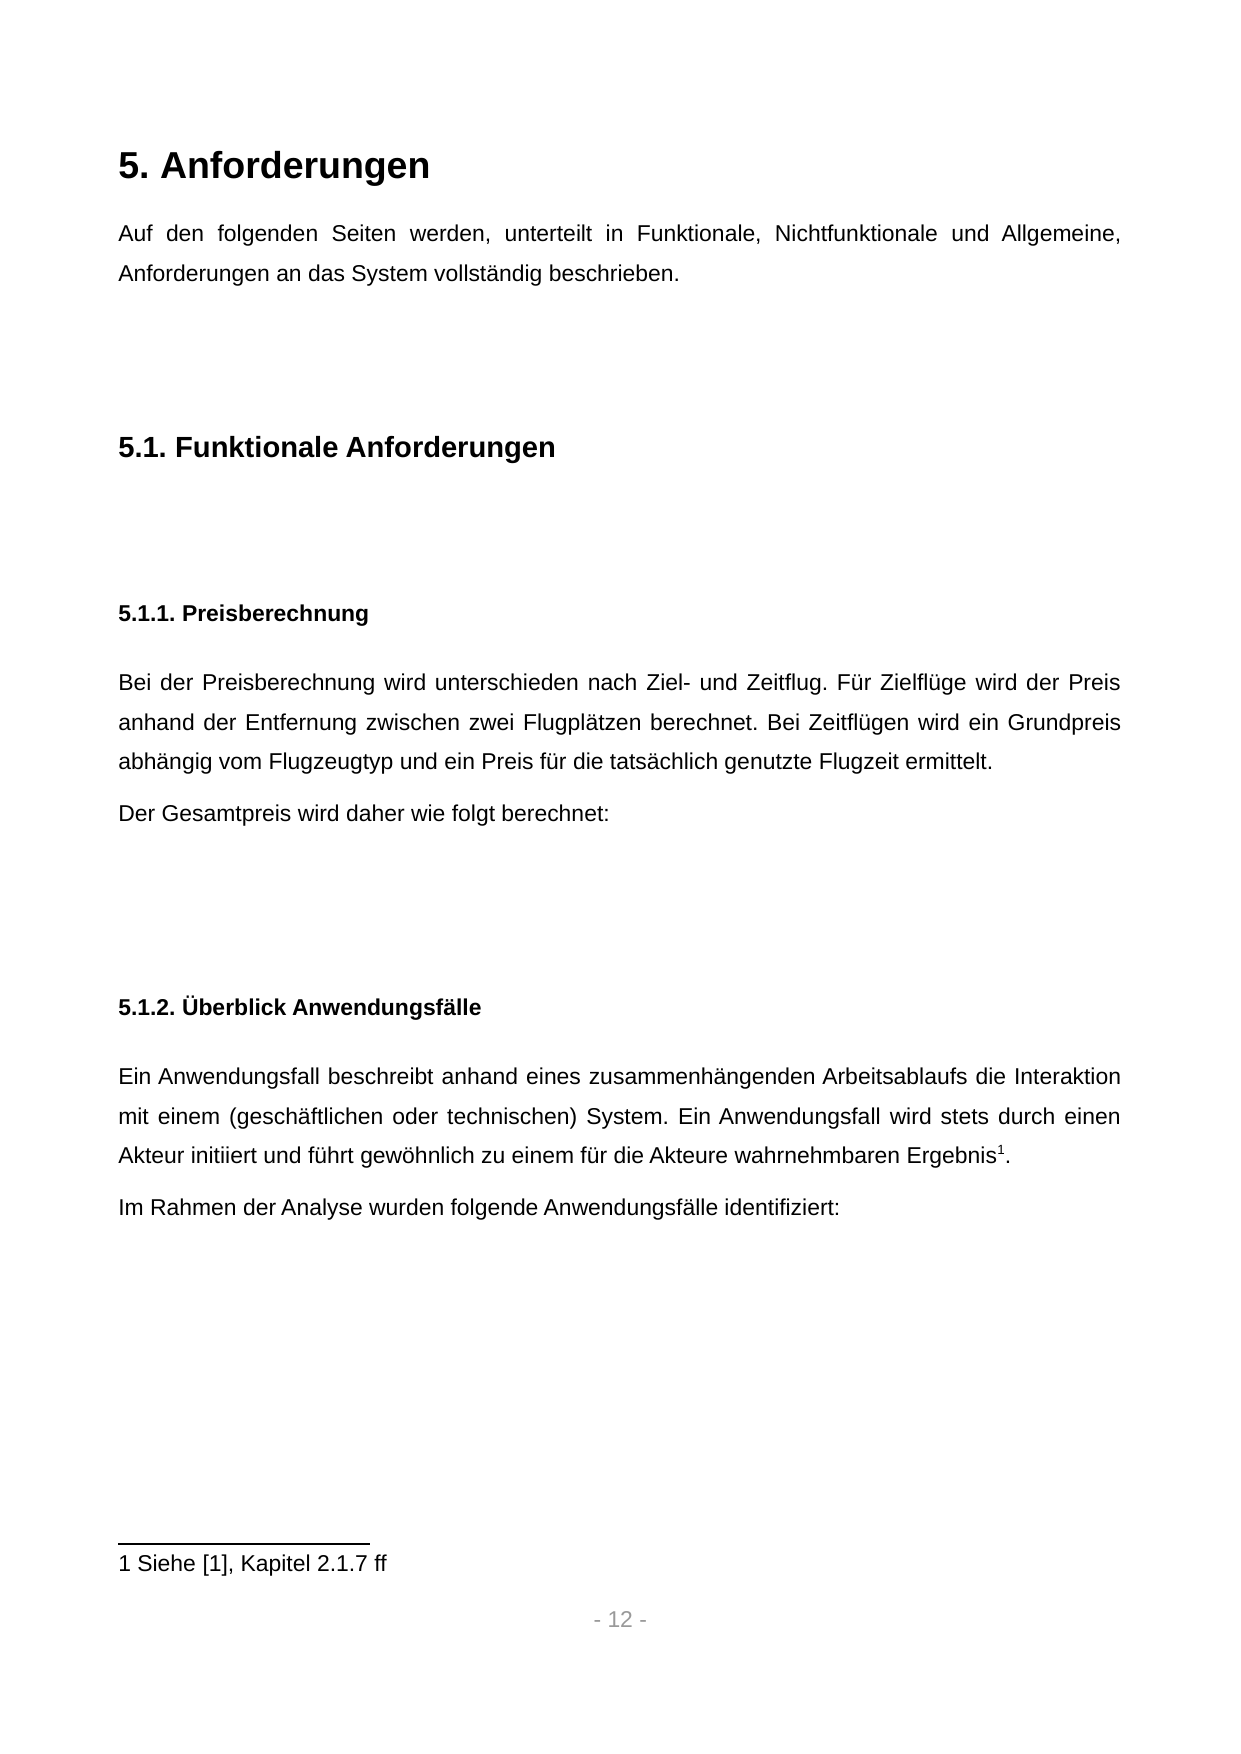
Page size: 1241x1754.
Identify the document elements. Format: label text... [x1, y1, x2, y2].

subtitle Preisberechnung [118, 599, 1122, 626]
text Auf den folgenden Seiten werden, unterteilt in Funktionale, Nichtfunktionale und Allgemeine, Anforderungen an das System vollständig beschrieben. [118, 220, 1122, 286]
subtitle Anforderungen [118, 143, 1122, 186]
text Siehe [1], Kapitel 2.1.7 ff [118, 1550, 1122, 1577]
text Der Gesamtpreis wird daher wie folgt berechnet: [118, 800, 1122, 826]
subtitle Überblick Anwendungsfälle [118, 994, 1122, 1020]
text Bei der Preisberechnung wird unterschieden nach Ziel- und Zeitflug. Für Zielflüge wird der Preis anhand der Entfernung zwischen zwei Flugplätzen berechnet. Bei Zeitflügen wird ein Grundpreis abhängig vom Flugzeugtyp und ein Preis für die tatsächlich genutzte Flugzeit ermittelt. [118, 669, 1122, 774]
text Ein Anwendungsfall beschreibt anhand eines zusammenhängenden Arbeitsablaufs die Interaktion mit einem (geschäftlichen oder technischen) System. Ein Anwendungsfall wird stets durch einen Akteur initiiert und führt gewöhnlich zu einem für die Akteure wahrnehmbaren Ergebnis. [118, 1063, 1122, 1169]
subtitle Funktionale Anforderungen [118, 430, 1122, 463]
text Im Rahmen der Analyse wurden folgende Anwendungsfälle identifiziert: [118, 1194, 1122, 1221]
